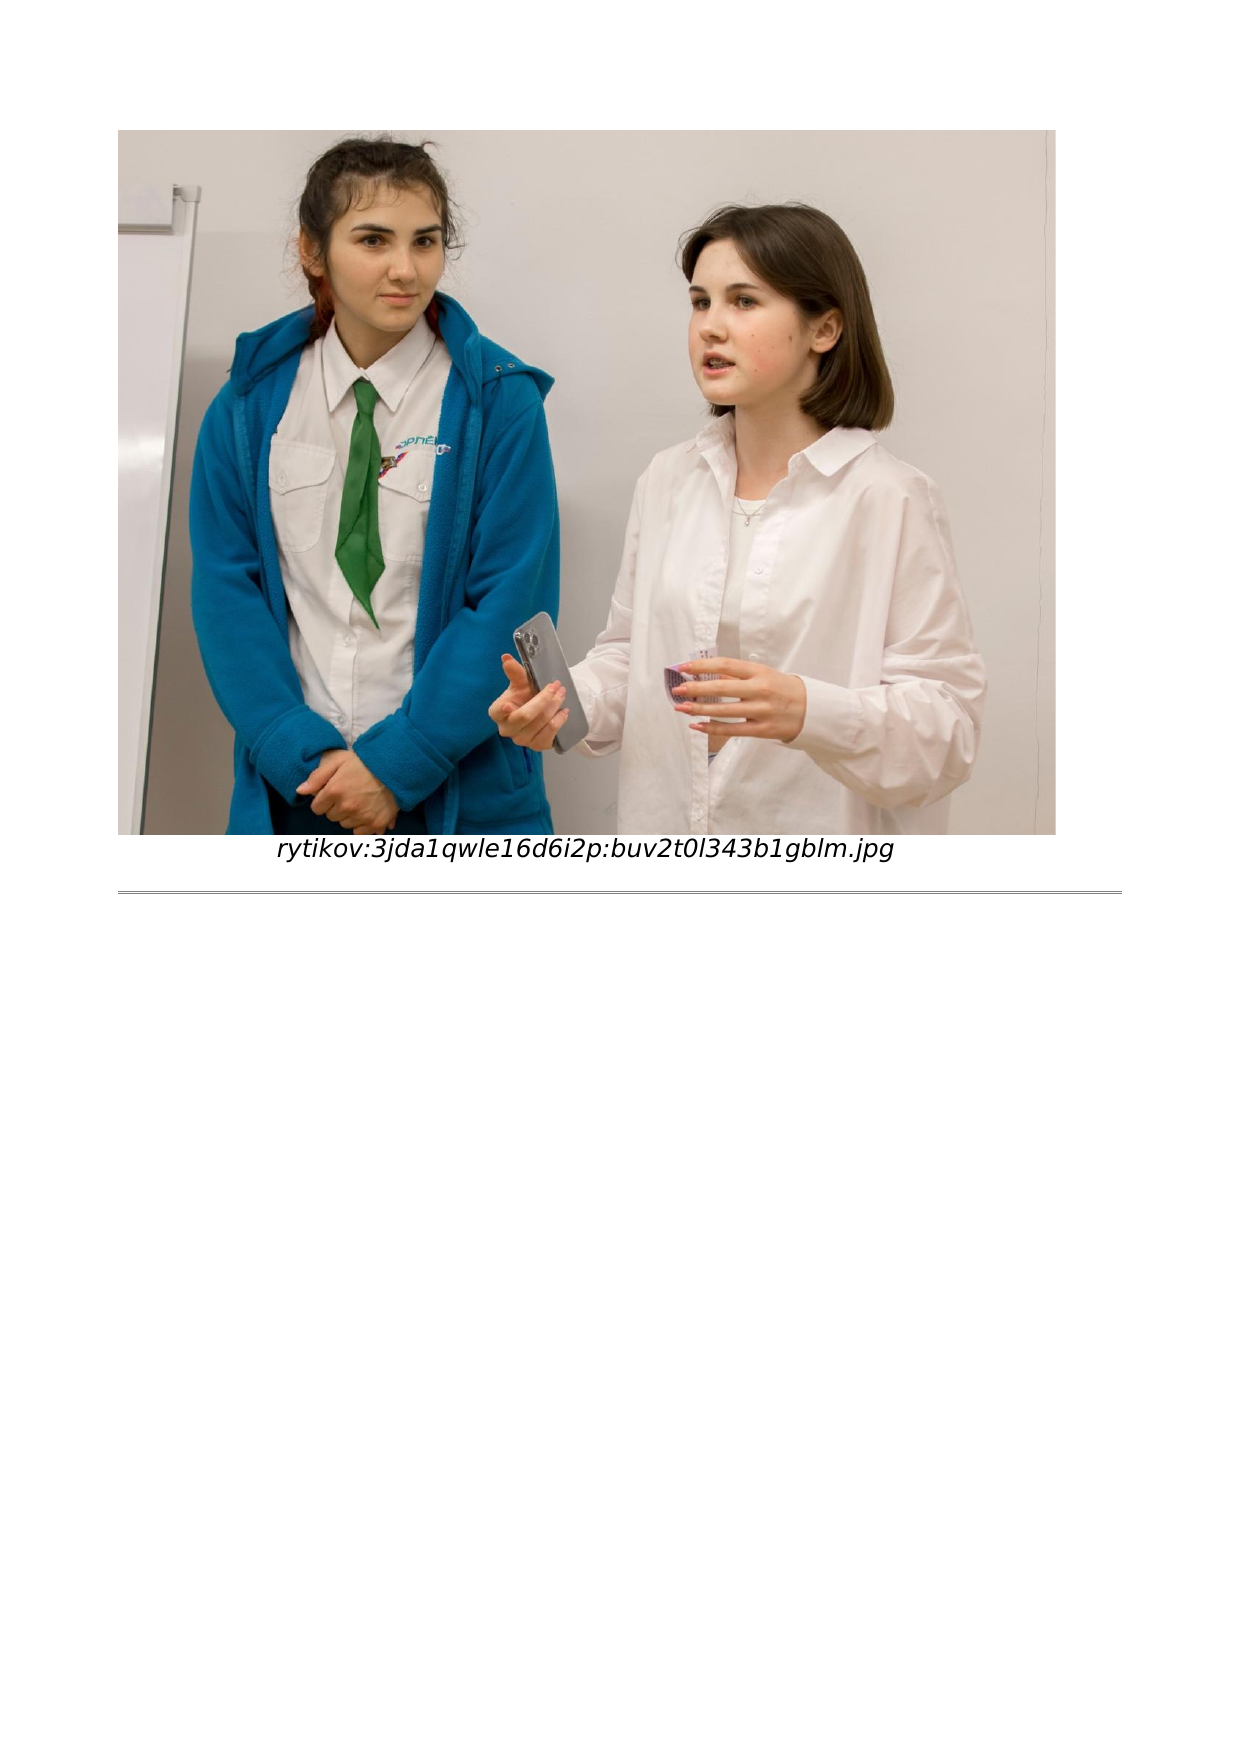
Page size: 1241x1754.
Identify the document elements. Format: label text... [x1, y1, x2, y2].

picture [230, 409, 242, 452]
picture [218, 483, 229, 493]
picture [251, 481, 258, 488]
picture [205, 491, 215, 515]
picture [509, 759, 517, 775]
text rytikov:3jda1qwle16d6i2p:buv2t0l343b1gblm.jpg [118, 835, 1056, 864]
picture [456, 812, 472, 835]
picture [471, 825, 493, 835]
picture [265, 328, 279, 340]
picture [231, 582, 258, 597]
picture [248, 399, 266, 470]
picture [243, 389, 251, 397]
picture [495, 823, 518, 835]
picture [518, 817, 534, 829]
picture [118, 130, 1056, 835]
picture [213, 518, 220, 528]
